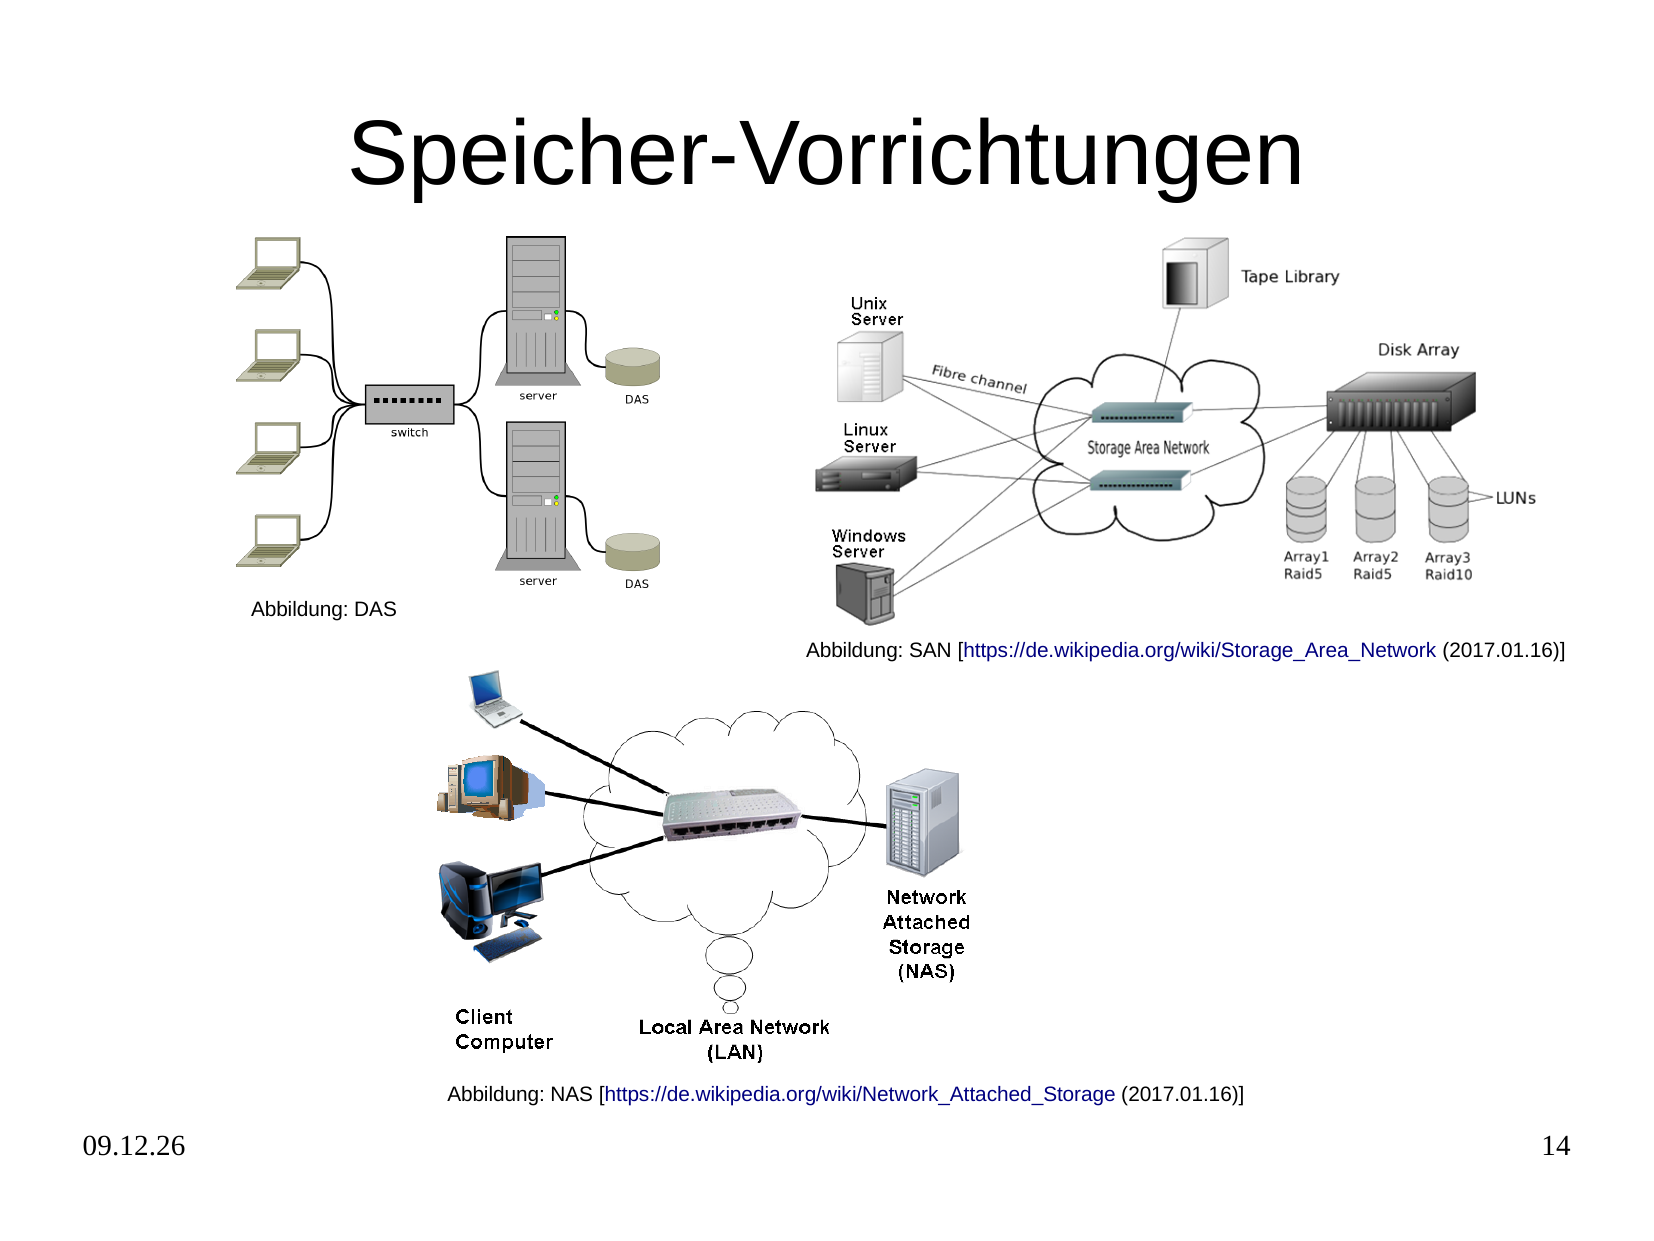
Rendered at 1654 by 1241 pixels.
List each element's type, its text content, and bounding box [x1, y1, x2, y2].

text_box Abbildung: NAS [https://de.wikipedia.org/wiki/Network_Attached_Storage (2017.01.16)] [432, 1074, 1430, 1118]
picture [814, 237, 1536, 626]
picture [437, 669, 969, 1063]
picture [236, 236, 660, 591]
text_box Abbildung: DAS [236, 590, 412, 629]
title Speicher-Vorrichtungen [82, 49, 1571, 257]
text_box Abbildung: SAN [https://de.wikipedia.org/wiki/Storage_Area_Network (2017.01.16)] [791, 631, 1581, 670]
